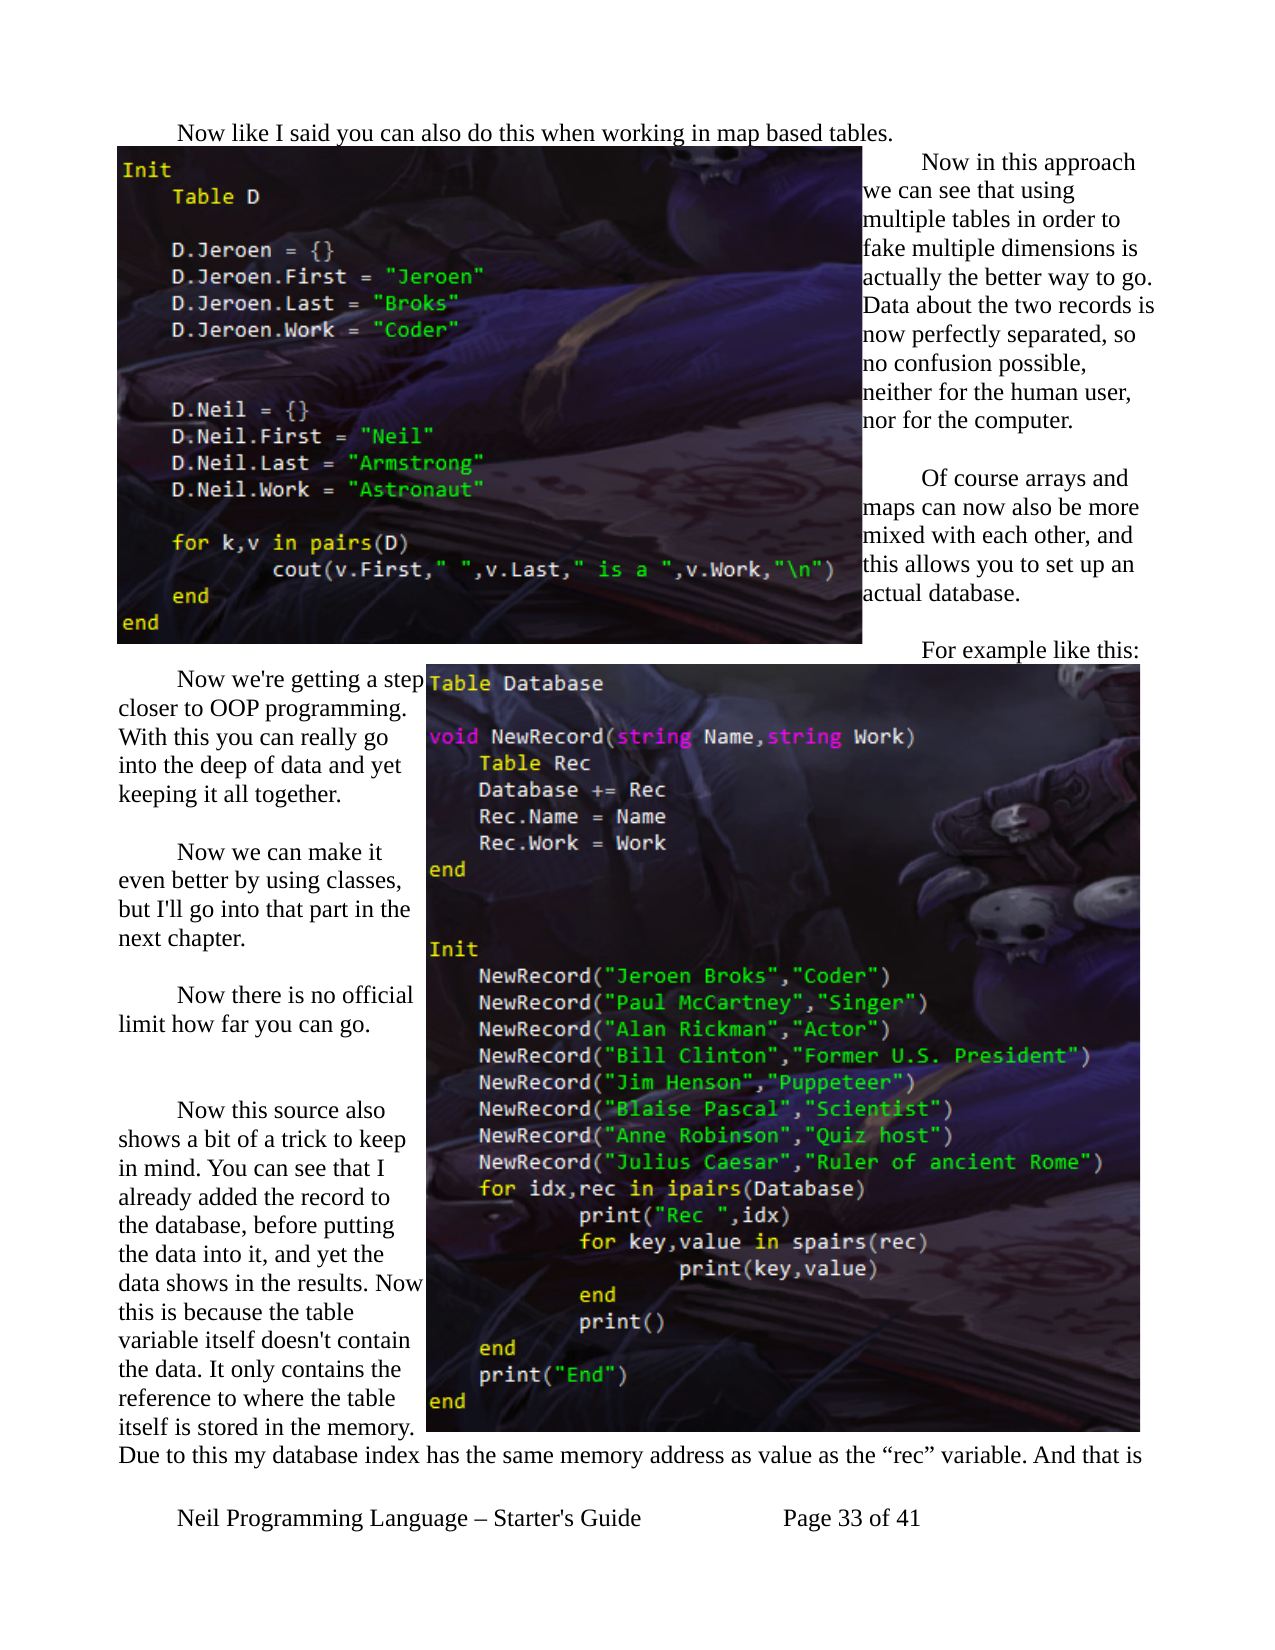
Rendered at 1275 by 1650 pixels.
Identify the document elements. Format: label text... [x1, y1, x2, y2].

text Now there is no official limit how far you can go. [118, 981, 426, 1038]
text For example like this: [118, 636, 1157, 664]
picture [117, 146, 863, 644]
text Now like I said you can also do this when working in map based tables. [118, 118, 1157, 147]
text Now we can make it even better by using classes, but I'll go into that part in the next chapter. [118, 837, 426, 952]
picture [426, 664, 1141, 1432]
text Of course arrays and maps can now also be more mixed with each other, and this allows you to set up an actual database. [863, 463, 1157, 607]
text Now this source also shows a bit of a trick to keep in mind. You can see that I already added the record to the database, before putting the data into it, and yet the data shows in the results. Now this is because the table variable itself doesn't contain the data. It only contains the reference to where the table itself is stored in the memory. Due to this my database index has the same memory address as value as the “rec” variable. And that is [118, 1096, 1157, 1469]
text Now we're getting a step closer to OOP programming. With this you can really go into the deep of data and yet keeping it all together. [118, 664, 426, 808]
text Now in this approach we can see that using multiple tables in order to fake multiple dimensions is actually the better way to go. Data about the two records is now perfectly separated, so no confusion possible, neither for the human user, nor for the computer. [863, 147, 1157, 434]
